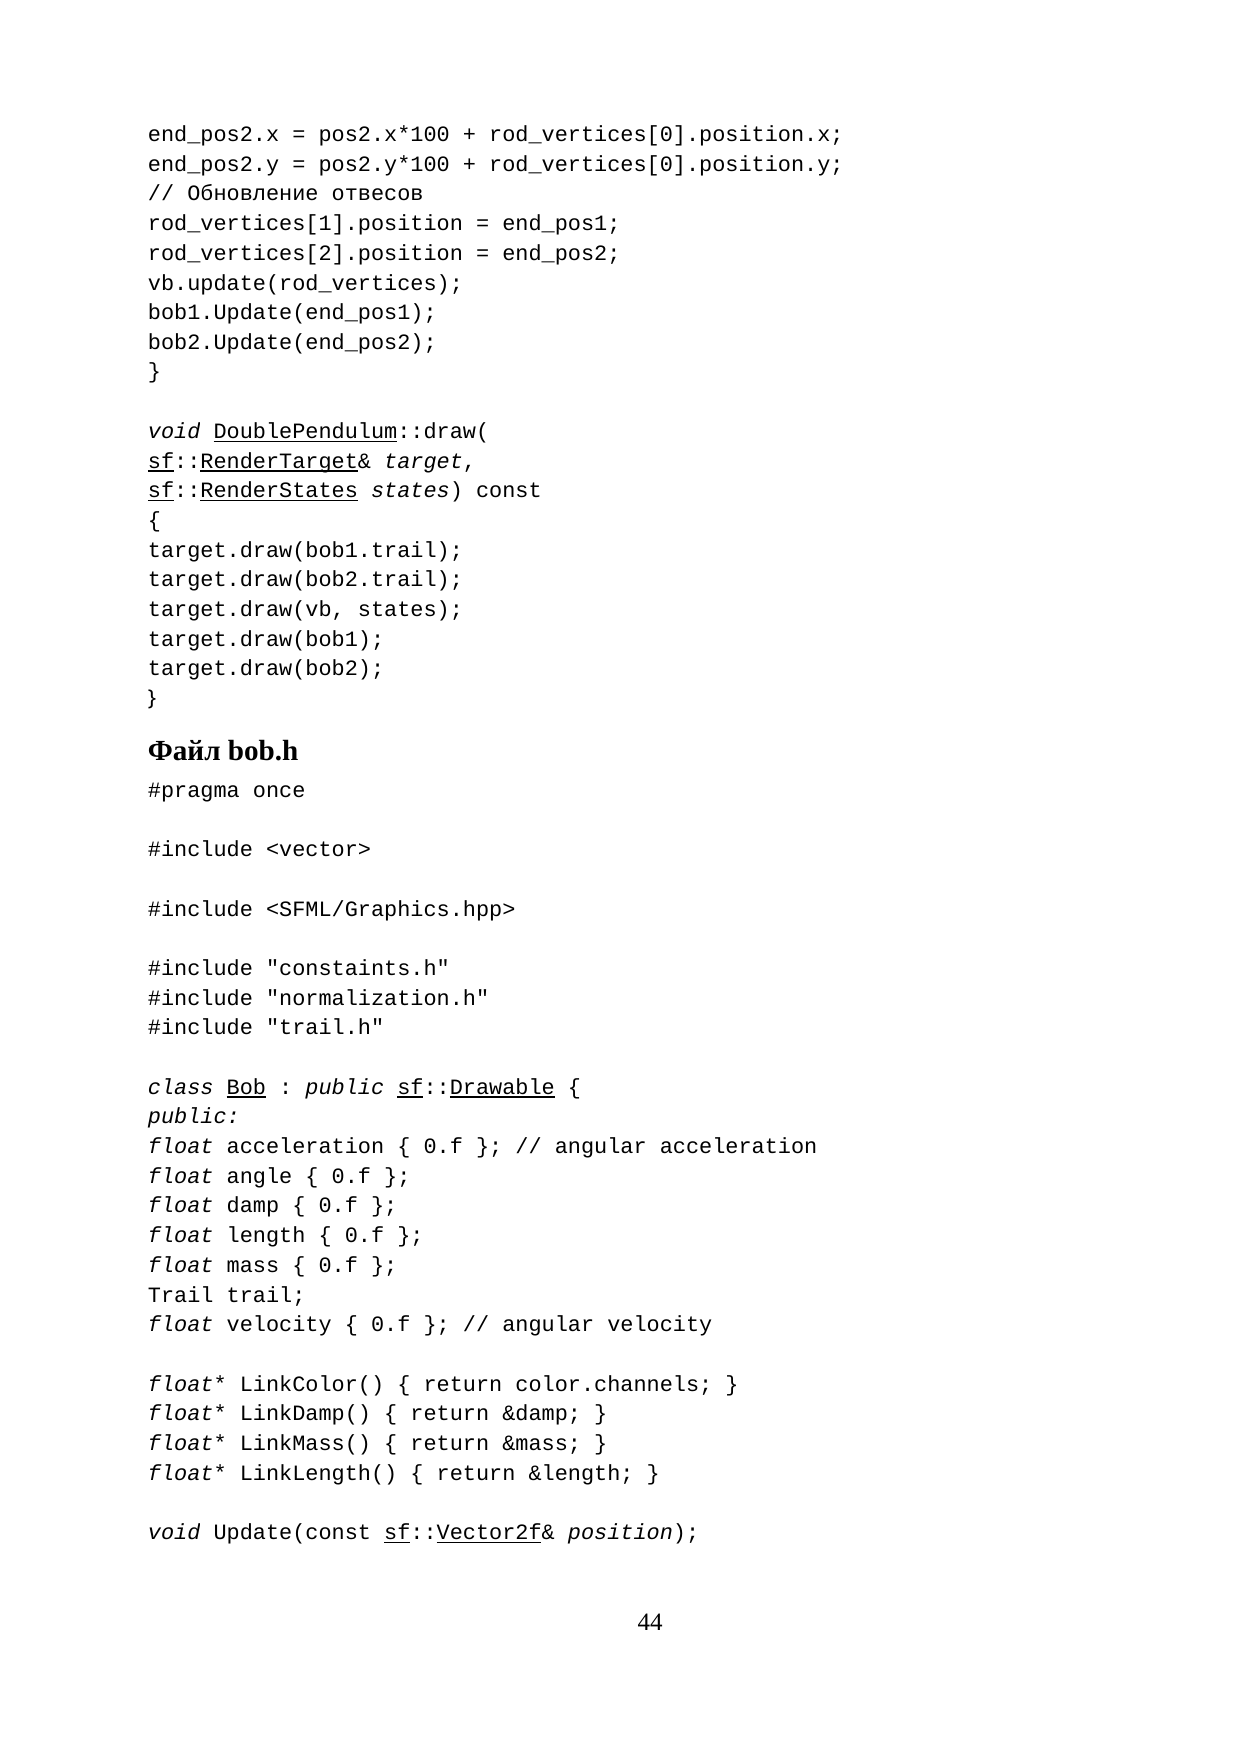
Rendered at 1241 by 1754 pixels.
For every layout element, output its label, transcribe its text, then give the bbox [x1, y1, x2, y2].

text target.draw(vb, states); [148, 593, 1152, 623]
text Trail trail; [148, 1279, 1152, 1308]
text } [148, 682, 1152, 712]
text #include "normalization.h" [148, 982, 1152, 1012]
text float velocity { 0.f }; // angular velocity [148, 1308, 1152, 1338]
text #include "constaints.h" [148, 952, 1152, 982]
text end_pos2.x = pos2.x*100 + rod_vertices[0].position.x; [148, 118, 1152, 148]
text bob2.Update(end_pos2); [148, 326, 1152, 356]
text #include <vector> [148, 833, 1152, 863]
text #pragma once [148, 779, 1152, 804]
text float* LinkDamp() { return &damp; } [148, 1398, 1152, 1427]
text // Обновление отвесов [148, 178, 1152, 207]
text void DoublePendulum::draw( [148, 415, 1152, 445]
text #include "trail.h" [148, 1012, 1152, 1041]
text float mass { 0.f }; [148, 1249, 1152, 1279]
text float* LinkLength() { return &length; } [148, 1457, 1152, 1487]
text float length { 0.f }; [148, 1219, 1152, 1249]
text { [148, 504, 1152, 534]
text float angle { 0.f }; [148, 1160, 1152, 1190]
text sf::RenderStates states) const [148, 474, 1152, 504]
text target.draw(bob2); [148, 653, 1152, 682]
text float acceleration { 0.f }; // angular acceleration [148, 1130, 1152, 1160]
text sf::RenderTarget& target, [148, 445, 1152, 474]
text void Update(const sf::Vector2f& position); [148, 1516, 1152, 1546]
text float* LinkMass() { return &mass; } [148, 1427, 1152, 1457]
text target.draw(bob2.trail); [148, 564, 1152, 593]
text rod_vertices[2].position = end_pos2; [148, 237, 1152, 267]
text end_pos2.y = pos2.y*100 + rod_vertices[0].position.y; [148, 148, 1152, 178]
text target.draw(bob1); [148, 623, 1152, 653]
text target.draw(bob1.trail); [148, 534, 1152, 564]
text public: [148, 1101, 1152, 1130]
text #include <SFML/Graphics.hpp> [148, 893, 1152, 923]
text float* LinkColor() { return color.channels; } [148, 1368, 1152, 1398]
text vb.update(rod_vertices); [148, 267, 1152, 296]
text float damp { 0.f }; [148, 1190, 1152, 1219]
subtitle Файл bob.h [148, 733, 1152, 767]
text } [148, 356, 1152, 386]
text bob1.Update(end_pos1); [148, 296, 1152, 326]
text class Bob : public sf::Drawable { [148, 1071, 1152, 1101]
text rod_vertices[1].position = end_pos1; [148, 207, 1152, 237]
